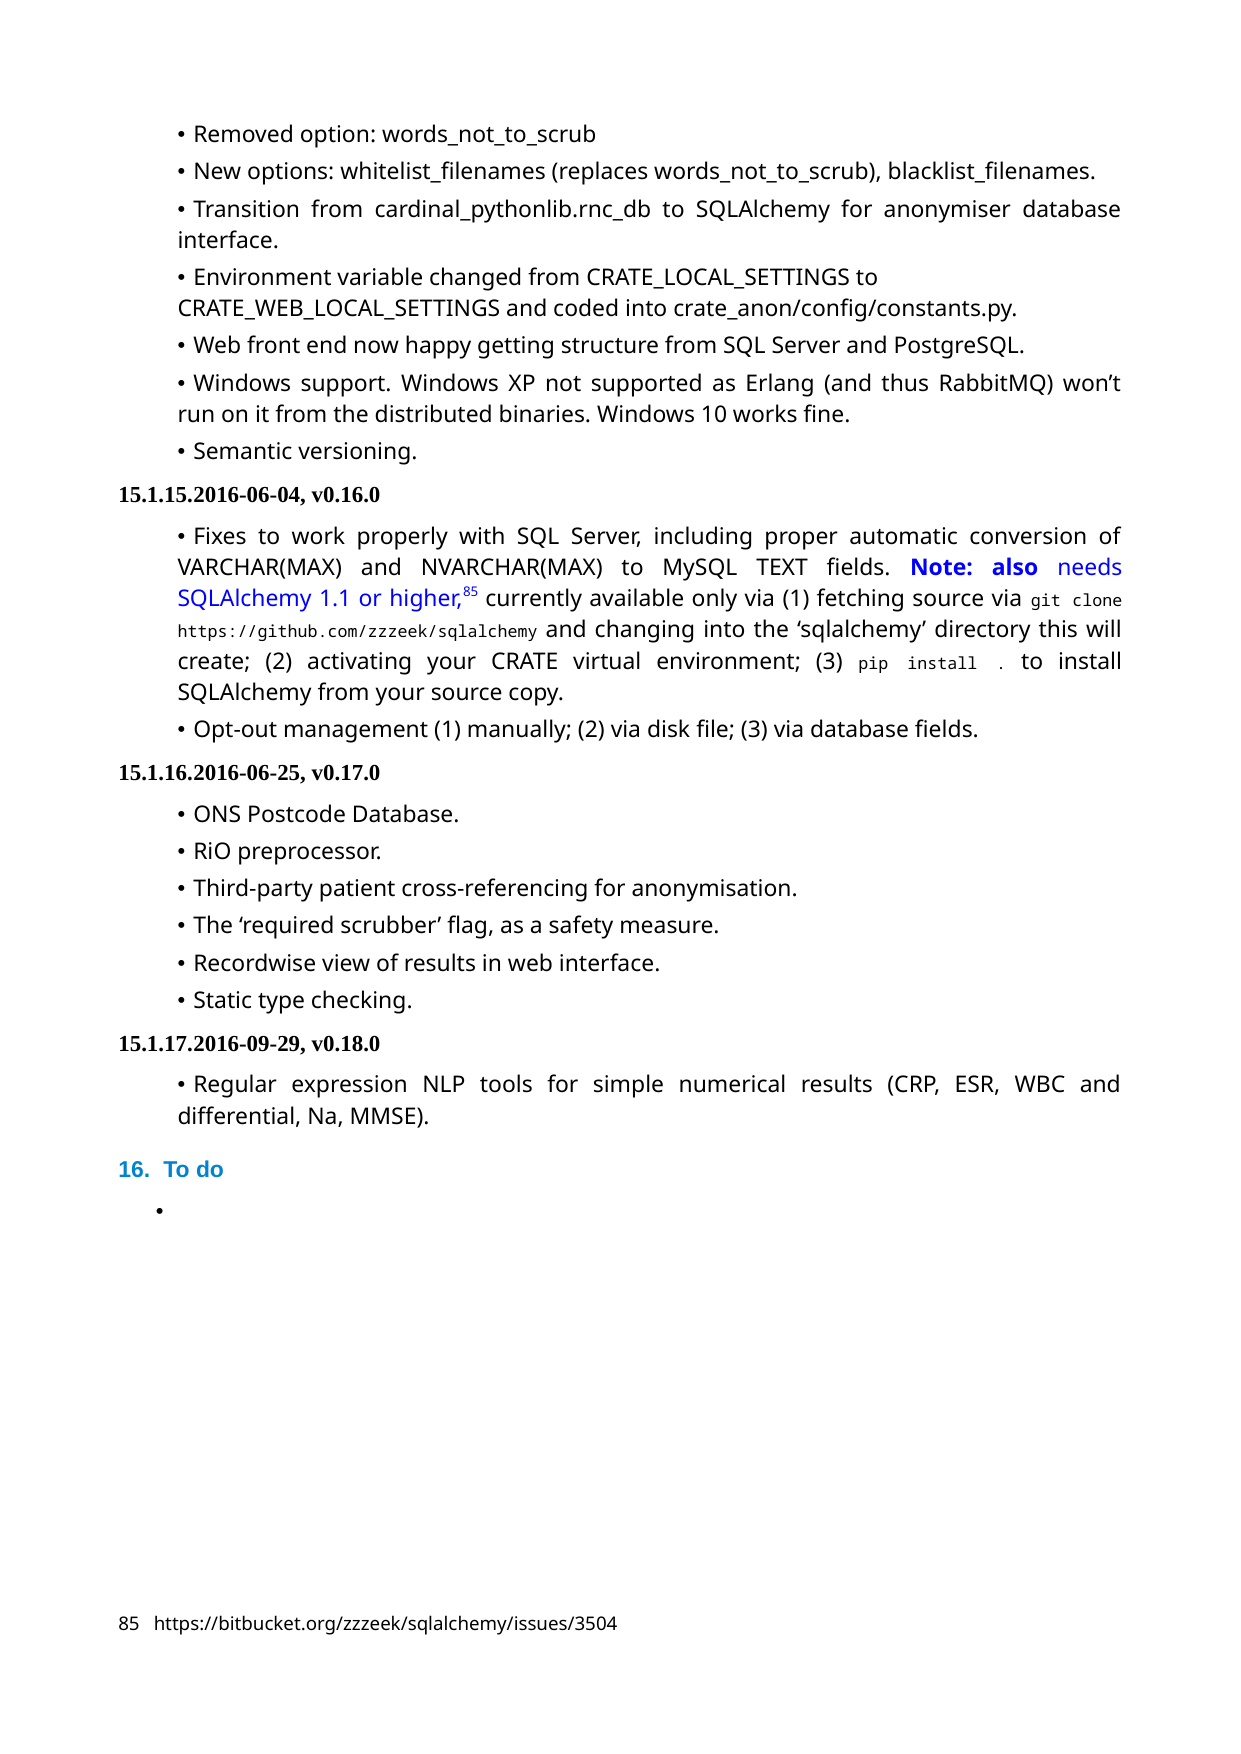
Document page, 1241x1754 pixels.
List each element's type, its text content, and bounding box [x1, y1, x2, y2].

list Third-party patient cross-referencing for anonymisation. [177, 872, 1122, 903]
list https://bitbucket.org/zzzeek/sqlalchemy/issues/3504 [118, 1610, 1122, 1636]
subtitle 2016-09-29, v0.18.0 [118, 1029, 1122, 1056]
subtitle 2016-06-04, v0.16.0 [118, 481, 1122, 507]
list New options: whitelist_filenames (replaces words_not_to_scrub), blacklist_filenames. [177, 155, 1122, 187]
list Fixes to work properly with SQL Server, including proper automatic conversion of VARCHAR(MAX) and NVARCHAR(MAX) to MySQL TEXT fields. Note: also needs SQLAlchemy 1.1 or higher, currently available only via (1) fetching source via git clone https://github.com/zzzeek/sqlalchemy and changing into the ‘sqlalchemy’ directory this will create; (2) activating your CRATE virtual environment; (3) pip install . to install SQLAlchemy from your source copy. [177, 520, 1122, 707]
list Recordwise view of results in web interface. [177, 947, 1122, 978]
list Environment variable changed from CRATE_LOCAL_SETTINGS to CRATE_WEB_LOCAL_SETTINGS and coded into crate_anon/config/constants.py. [177, 261, 1122, 323]
list Semantic versioning. [177, 435, 1122, 466]
list Regular expression NLP tools for simple numerical results (CRP, ESR, WBC and differential, Na, MMSE). [177, 1068, 1122, 1131]
subtitle 2016-06-25, v0.17.0 [118, 759, 1122, 785]
list Windows support. Windows XP not supported as Erlang (and thus RabbitMQ) won’t run on it from the distributed binaries. Windows 10 works fine. [177, 367, 1122, 429]
list Opt-out management (1) manually; (2) via disk file; (3) via database fields. [177, 713, 1122, 744]
list RiO preprocessor. [177, 835, 1122, 866]
list ONS Postcode Database. [177, 798, 1122, 829]
subtitle To do [118, 1156, 1122, 1182]
list Web front end now happy getting structure from SQL Server and PostgreSQL. [177, 329, 1122, 361]
list Static type checking. [177, 984, 1122, 1015]
list Transition from cardinal_pythonlib.rnc_db to SQLAlchemy for anonymiser database interface. [177, 192, 1122, 255]
list Removed option: words_not_to_scrub [177, 118, 1122, 149]
list The ‘required scrubber’ flag, as a safety measure. [177, 909, 1122, 941]
